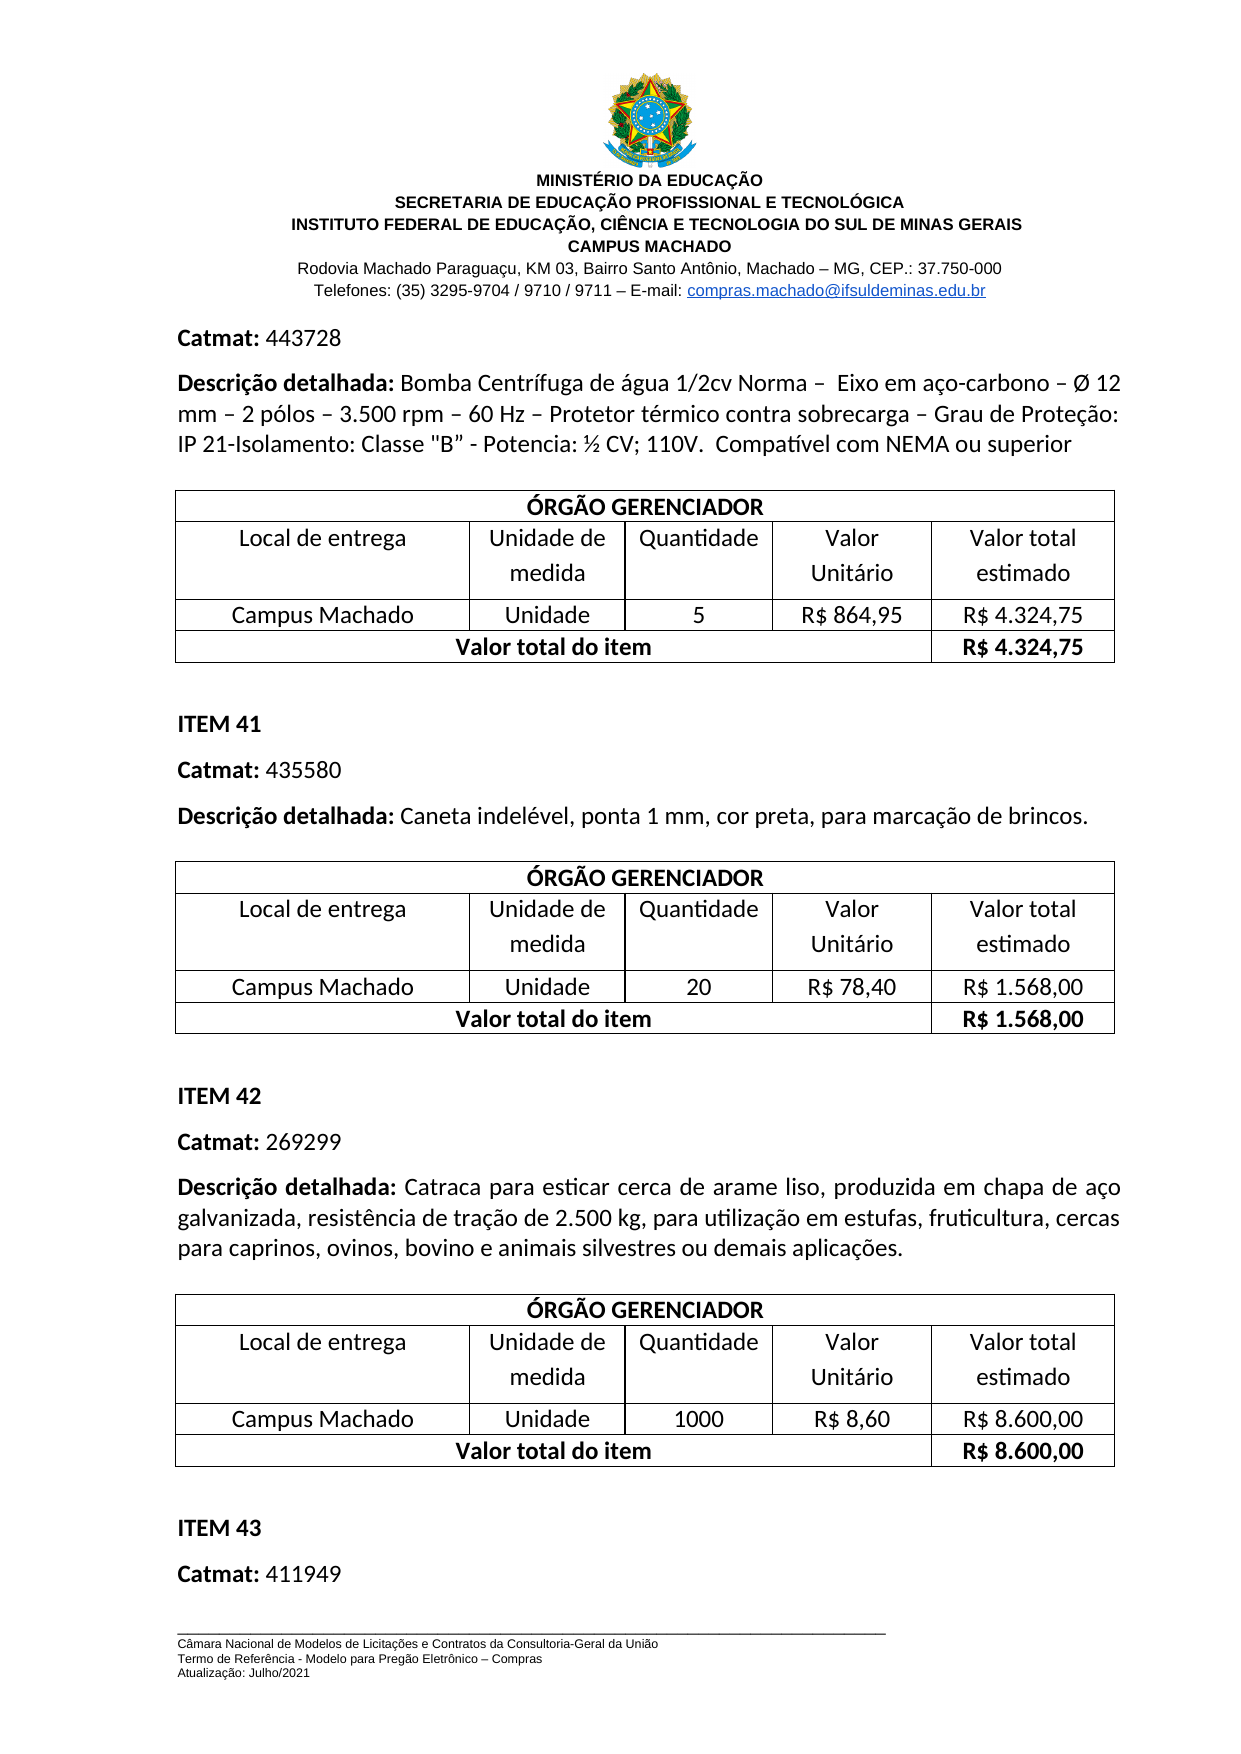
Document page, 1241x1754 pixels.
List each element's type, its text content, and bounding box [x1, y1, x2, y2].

table_cell 1000 [626, 1404, 772, 1434]
table_cell Valor total estimado [932, 894, 1114, 970]
picture [669, 149, 680, 155]
table_cell Quantidade [626, 894, 772, 970]
text Catmat: 411949 [177, 1558, 1122, 1589]
table_header ÓRGÃO GERENCIADOR [176, 1295, 1114, 1325]
table_cell R$ 1.568,00 [932, 1003, 1114, 1033]
text Descrição detalhada: Caneta indelével, ponta 1 mm, cor preta, para marcação de brincos. [177, 800, 1122, 831]
text Catmat: 435580 [177, 754, 1122, 785]
text Catmat: 443728 [177, 322, 1122, 352]
text Catmat: 269299 [177, 1126, 1122, 1156]
text ITEM 42 [177, 1080, 1122, 1111]
table_cell R$ 1.568,00 [932, 971, 1114, 1002]
table_cell R$ 4.324,75 [932, 600, 1114, 630]
table_cell Unidade [470, 1404, 624, 1434]
table_cell Valor total do item [176, 631, 931, 662]
table_cell Valor Unitário [773, 1326, 931, 1403]
table_cell R$ 8,60 [773, 1404, 931, 1434]
table_cell R$ 4.324,75 [932, 631, 1114, 662]
table_cell Local de entrega [176, 522, 469, 599]
table_cell 20 [626, 971, 772, 1002]
text Descrição detalhada: Catraca para esticar cerca de arame liso, produzida em chapa de aço galvanizada, resistência de tração de 2.500 kg, para utilização em estufas, fruticultura, cercas para caprinos, ovinos, bovino e animais silvestres ou demais aplicações. [177, 1171, 1122, 1263]
text ITEM 41 [177, 708, 1122, 739]
table_cell R$ 8.600,00 [932, 1404, 1114, 1434]
table_cell Campus Machado [176, 600, 469, 630]
table_cell Campus Machado [176, 1404, 469, 1434]
table_cell Valor total do item [176, 1435, 931, 1466]
table_cell Local de entrega [176, 894, 469, 970]
table_cell Valor total do item [176, 1003, 931, 1033]
table_cell Unidade de medida [470, 522, 624, 599]
picture [643, 163, 658, 168]
table_cell R$ 78,40 [773, 971, 931, 1002]
table_cell R$ 8.600,00 [932, 1435, 1114, 1466]
table_cell Valor Unitário [773, 522, 931, 599]
text ITEM 43 [177, 1512, 1122, 1543]
table_cell Unidade de medida [470, 894, 624, 970]
table_cell Local de entrega [176, 1326, 469, 1403]
table_cell Valor Unitário [773, 894, 931, 970]
table_cell 5 [626, 600, 772, 630]
table_cell Valor total estimado [932, 522, 1114, 599]
table_cell Unidade de medida [470, 1326, 624, 1403]
table_header ÓRGÃO GERENCIADOR [176, 862, 1114, 893]
table_cell Quantidade [626, 522, 772, 599]
table_cell Campus Machado [176, 971, 469, 1002]
table_cell Quantidade [626, 1326, 772, 1403]
table_cell Unidade [470, 971, 624, 1002]
table_cell Unidade [470, 600, 624, 630]
table_header ÓRGÃO GERENCIADOR [176, 491, 1114, 521]
picture [603, 73, 697, 168]
table_cell R$ 864,95 [773, 600, 931, 630]
text Descrição detalhada: Bomba Centrífuga de água 1/2cv Norma – Eixo em aço-carbono – Ø 12 mm – 2 pólos – 3.500 rpm – 60 Hz – Protetor térmico contra sobrecarga – Grau de Proteção: IP 21-Isolamento: Classe "B” - Potencia: ½ CV; 110V. Compatível com NEMA ou superior [177, 367, 1122, 459]
table_cell Valor total estimado [932, 1326, 1114, 1403]
